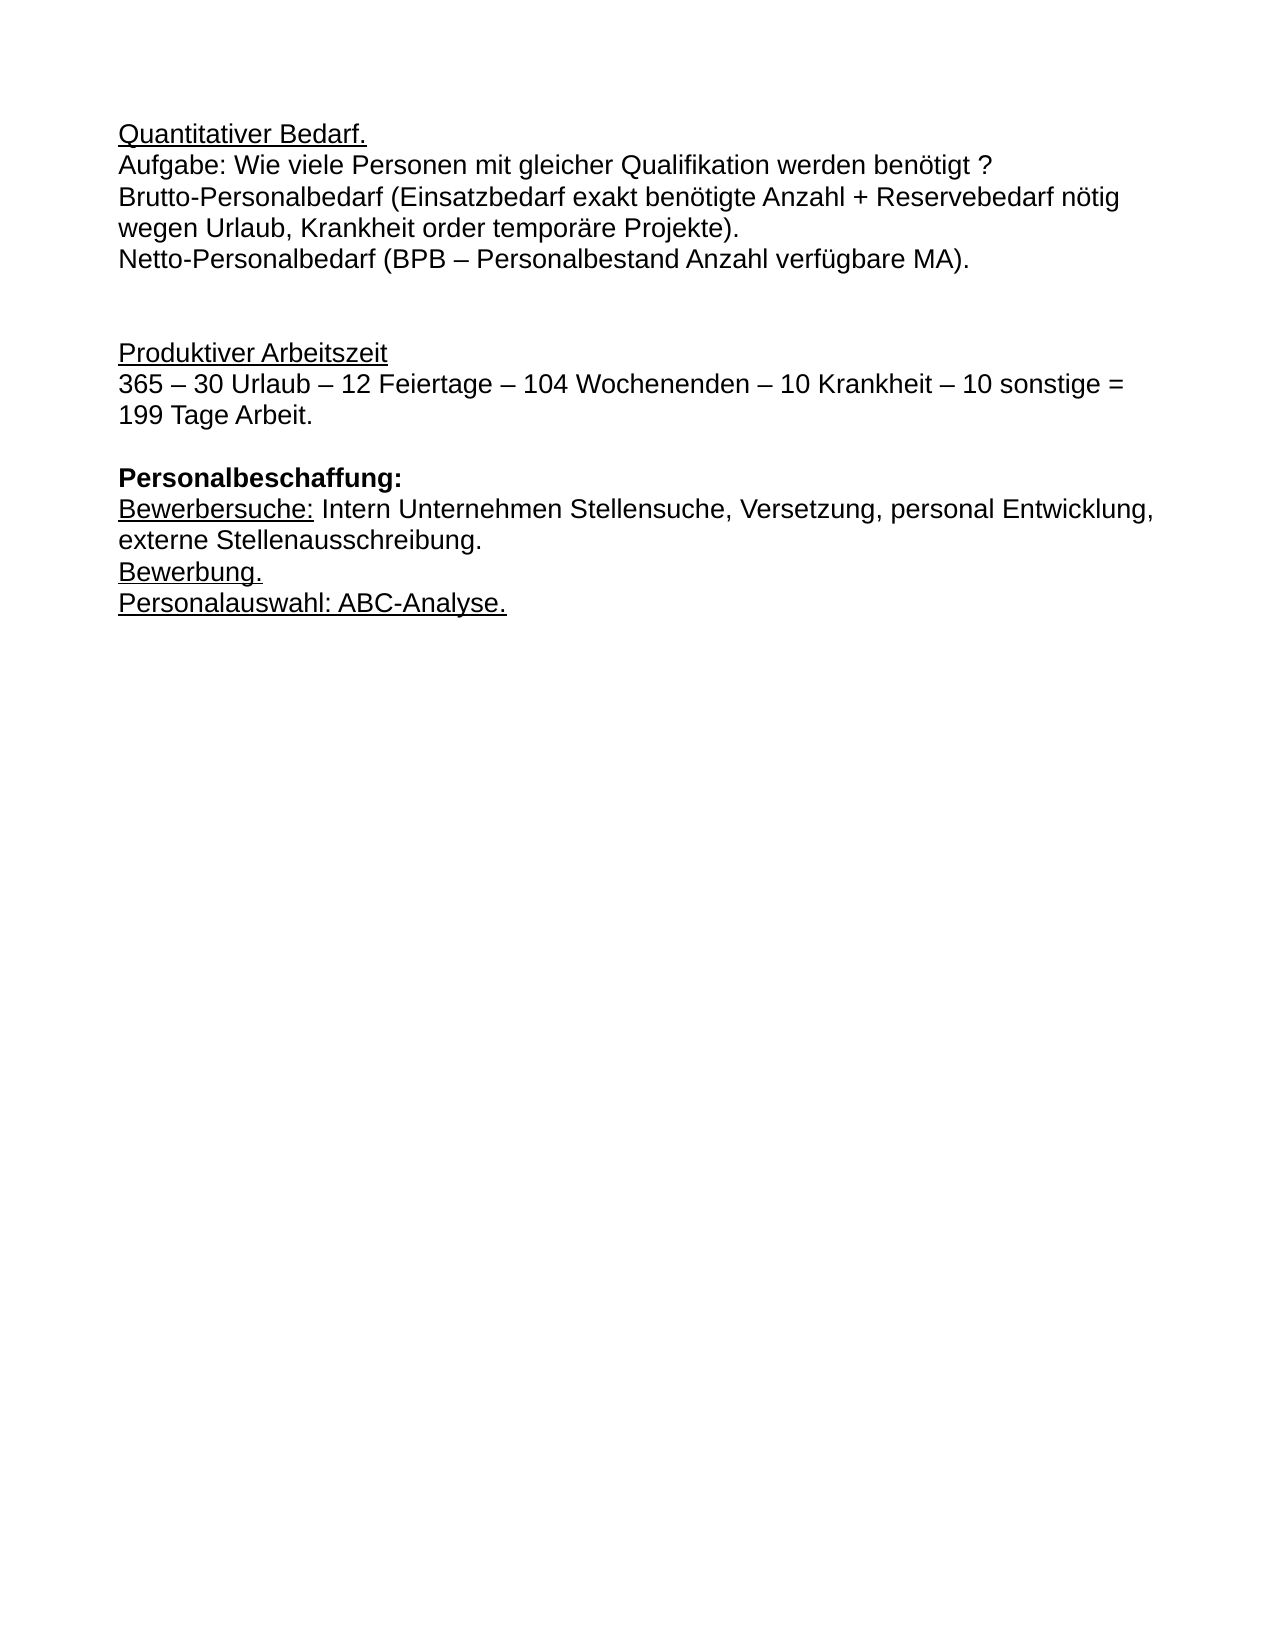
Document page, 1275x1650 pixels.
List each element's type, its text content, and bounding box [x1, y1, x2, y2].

text Bewerbersuche: Intern Unternehmen Stellensuche, Versetzung, personal Entwicklung, externe Stellenausschreibung. [118, 493, 1157, 556]
text Quantitativer Bedarf. [118, 118, 1157, 149]
text Netto-Personalbedarf (BPB – Personalbestand Anzahl verfügbare MA). [118, 243, 1157, 274]
text Personalbeschaffung: [118, 462, 1157, 493]
text Bewerbung. [118, 556, 1157, 587]
text Brutto-Personalbedarf (Einsatzbedarf exakt benötigte Anzahl + Reservebedarf nötig wegen Urlaub, Krankheit order temporäre Projekte). [118, 181, 1157, 243]
text Aufgabe: Wie viele Personen mit gleicher Qualifikation werden benötigt ? [118, 149, 1157, 181]
text 365 – 30 Urlaub – 12 Feiertage – 104 Wochenenden – 10 Krankheit – 10 sonstige = 199 Tage Arbeit. [118, 368, 1157, 431]
text Personalauswahl: ABC-Analyse. [118, 587, 1157, 618]
text Produktiver Arbeitszeit [118, 337, 1157, 368]
